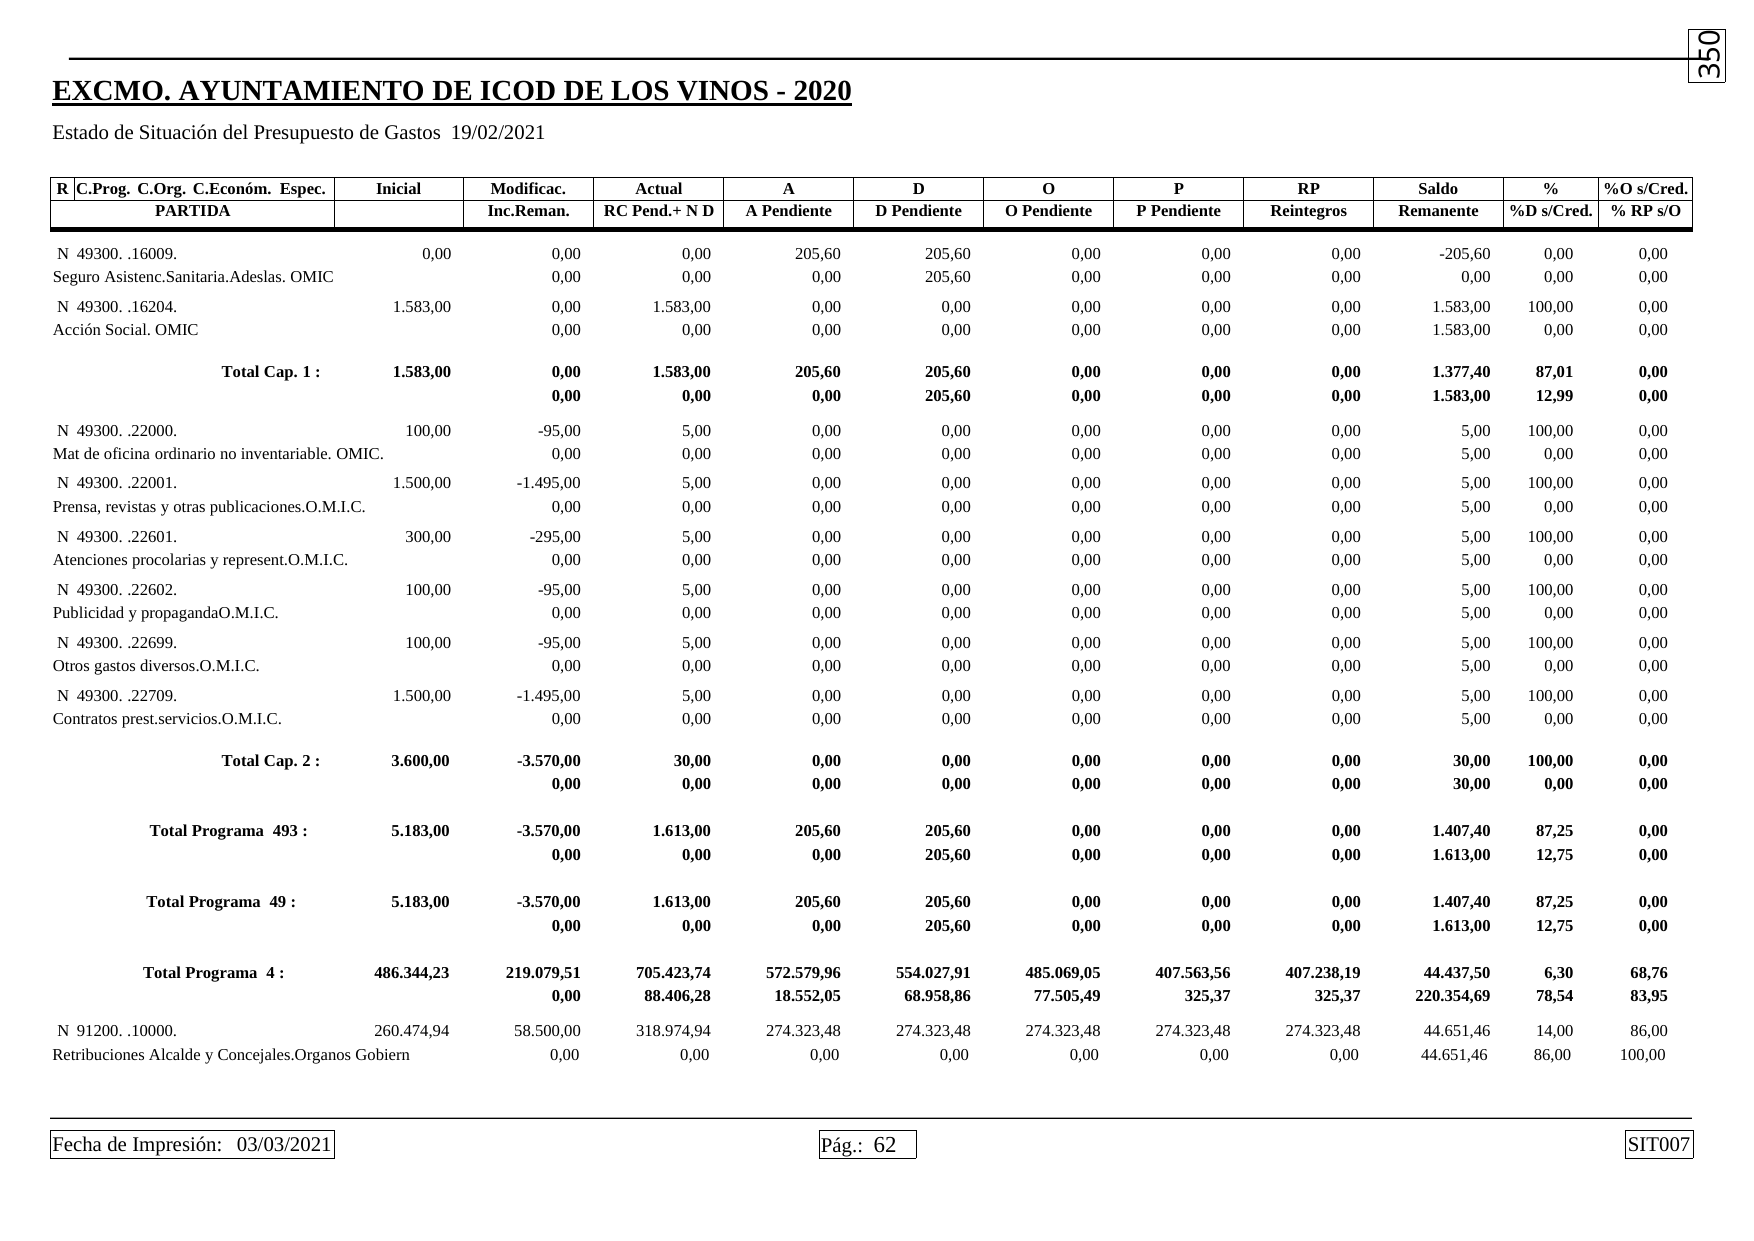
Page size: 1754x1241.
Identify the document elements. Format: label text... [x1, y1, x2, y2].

table_cell 0,00 [1127, 413, 1257, 442]
table_cell 1.613,00 [1387, 914, 1508, 949]
table_cell 87,25 [1508, 878, 1601, 914]
table_cell 0,00 [737, 469, 867, 495]
table_cell 0,00 [737, 843, 867, 878]
table_cell 6,30 [1508, 949, 1601, 984]
table_cell 0,00 [1257, 707, 1387, 739]
table_cell 1.613,00 [607, 808, 737, 843]
table_cell 77.505,49 [997, 984, 1127, 1014]
table_cell [388, 265, 477, 292]
table_cell 5,00 [1387, 442, 1508, 468]
table_cell Remanente [1374, 201, 1503, 227]
table_cell 0,00 [607, 601, 737, 627]
table_cell 0,00 [1601, 707, 1673, 739]
table_cell 0,00 [1257, 808, 1387, 843]
table_cell 12,75 [1508, 914, 1601, 949]
table_cell 0,00 [1601, 265, 1673, 292]
table_cell Prensa, revistas y otras publicaciones.O.M.I.C. [48, 495, 388, 521]
table_cell Atenciones procolarias y represent.O.M.I.C. [48, 548, 388, 574]
table_cell 0,00 [997, 548, 1127, 574]
table_header Actual [594, 178, 723, 200]
table_cell 30,00 [607, 740, 737, 772]
table_cell 1.583,00 [607, 292, 737, 318]
table_cell 0,00 [607, 914, 737, 949]
table_cell 0,00 [1601, 469, 1673, 495]
table_cell Acción Social. OMIC [48, 318, 388, 351]
table_cell 0,00 [867, 495, 997, 521]
table_cell 205,60 [737, 878, 867, 914]
table_header % [1504, 178, 1598, 200]
table_cell 0,00 [737, 628, 867, 654]
table_cell 0,00 [997, 442, 1127, 468]
table_cell 0,00 [867, 601, 997, 627]
table_cell 0,00 [1601, 442, 1673, 468]
table_cell 0,00 [607, 442, 737, 468]
table_cell 205,60 [867, 384, 997, 413]
table_cell Mat de oficina ordinario no inventariable. OMIC. [48, 442, 388, 468]
table_cell [388, 442, 477, 468]
table_cell 0,00 [1508, 654, 1601, 681]
table_cell 0,00 [477, 548, 607, 574]
table_cell 0,00 [607, 548, 737, 574]
table_cell 0,00 [1508, 318, 1601, 351]
table_cell 5,00 [607, 469, 737, 495]
table_cell 1.613,00 [1387, 843, 1508, 878]
table_cell 5,00 [1387, 469, 1508, 495]
table_cell 0,00 [477, 384, 607, 413]
table_cell 205,60 [867, 914, 997, 949]
text Estado de Situación del Presupuesto de Gastos 19/02/2021 [52, 120, 1704, 144]
table_cell Total Cap. 1 : [48, 351, 388, 383]
table_cell 0,00 [997, 740, 1127, 772]
table_cell Otros gastos diversos.O.M.I.C. [48, 654, 388, 681]
table_cell 68,76 [1601, 949, 1673, 984]
table_cell 0,00 [737, 772, 867, 808]
table_header 0,00 [1601, 239, 1673, 265]
table_header 205,60 [867, 239, 997, 265]
table_cell 18.552,05 [737, 984, 867, 1014]
table_cell 0,00 [1508, 772, 1601, 808]
table_cell 219.079,51 [477, 949, 607, 984]
table_cell 0,00 [1127, 654, 1257, 681]
table_cell 0,00 [1257, 628, 1387, 654]
table_cell 274.323,48 [1127, 1014, 1257, 1046]
table_cell 0,00 [997, 413, 1127, 442]
table_cell N 49300. .22709. [48, 681, 388, 707]
table_cell 0,00 [477, 984, 607, 1014]
table_cell 0,00 [1127, 548, 1257, 574]
table_cell % RP s/O [1599, 201, 1692, 227]
table_cell 0,00 [737, 495, 867, 521]
table_cell 0,00 [607, 772, 737, 808]
table_cell Publicidad y propagandaO.M.I.C. [48, 601, 388, 627]
table_cell 0,00 [1257, 601, 1387, 627]
table_cell 0,00 [1601, 772, 1673, 808]
table_cell 30,00 [1387, 772, 1508, 808]
table_cell 87,25 [1508, 808, 1601, 843]
table_cell 0,00 [737, 318, 867, 351]
table_cell 0,00 [1601, 628, 1673, 654]
table_cell 0,00 [867, 628, 997, 654]
table_cell 0,00 [1257, 351, 1387, 383]
table_cell 0,00 [867, 772, 997, 808]
table_cell 0,00 [1601, 413, 1673, 442]
table_cell 0,00 [1601, 740, 1673, 772]
table_cell P Pendiente [1114, 201, 1243, 227]
table_cell [388, 654, 477, 681]
table_cell 0,00 [477, 265, 607, 292]
table_cell 0,00 [1508, 548, 1601, 574]
table_cell 0,00 [997, 772, 1127, 808]
table_cell [388, 318, 477, 351]
table_cell 0,00 [997, 878, 1127, 914]
table_cell 0,00 [867, 548, 997, 574]
table_cell 100,00 [1508, 681, 1601, 707]
table_cell 0,00 [1257, 843, 1387, 878]
text Retribuciones Alcalde y Concejales.Organos Gobiern [52, 1046, 414, 1064]
table_header N 49300. .16009. [48, 239, 388, 265]
table_header 0,00 [1127, 239, 1257, 265]
table_cell 0,00 [1601, 292, 1673, 318]
table_cell 100,00 [1508, 740, 1601, 772]
table_cell 5,00 [1387, 628, 1508, 654]
table_cell 205,60 [737, 351, 867, 383]
table_header Saldo [1374, 178, 1503, 200]
table_cell 0,00 [1508, 442, 1601, 468]
table_cell 0,00 [1127, 681, 1257, 707]
subtitle EXCMO. AYUNTAMIENTO DE ICOD DE LOS VINOS - 2020 [52, 73, 1704, 107]
table_cell 0,00 [737, 601, 867, 627]
table_cell 274.323,48 [1257, 1014, 1387, 1046]
table_header 0,00 [607, 239, 737, 265]
table_cell 0,00 [997, 681, 1127, 707]
table_cell 0,00 [997, 292, 1127, 318]
table_cell 5,00 [607, 681, 737, 707]
table_cell 78,54 [1508, 984, 1601, 1014]
table_cell 0,00 [997, 469, 1127, 495]
table_cell 0,00 [737, 521, 867, 548]
table_cell 0,00 [867, 740, 997, 772]
table_cell %D s/Cred. [1504, 201, 1598, 227]
table_cell 205,60 [867, 265, 997, 292]
table_cell 1.583,00 [1387, 292, 1508, 318]
table_cell [48, 914, 477, 949]
table_cell 0,00 [1127, 495, 1257, 521]
table_cell 0,00 [867, 469, 997, 495]
table_cell [335, 201, 463, 227]
table_cell 0,00 [607, 265, 737, 292]
table_cell 0,00 [1257, 654, 1387, 681]
table_cell 100,00 [1508, 469, 1601, 495]
table_cell 205,60 [867, 878, 997, 914]
table_cell 0,00 [1257, 681, 1387, 707]
table_cell 0,00 [1127, 878, 1257, 914]
table_cell [48, 384, 388, 413]
table_cell 0,00 [477, 442, 607, 468]
table_cell 0,00 [997, 707, 1127, 739]
table_cell 5,00 [1387, 681, 1508, 707]
table_cell 0,00 [1387, 265, 1508, 292]
table_cell 1.613,00 [607, 878, 737, 914]
table_cell [48, 843, 477, 878]
table_cell 0,00 [997, 914, 1127, 949]
table_cell 100,00 [1508, 575, 1601, 601]
table_cell 0,00 [1127, 292, 1257, 318]
table_cell 1.377,40 [1387, 351, 1508, 383]
table_cell 0,00 [997, 575, 1127, 601]
table_cell 0,00 [477, 318, 607, 351]
table_cell 0,00 [997, 843, 1127, 878]
table_cell 0,00 [1601, 318, 1673, 351]
table_header 0,00 [477, 239, 607, 265]
table_cell 0,00 [607, 654, 737, 681]
table_cell RC Pend.+ N D [594, 201, 723, 227]
table_cell -95,00 [477, 413, 607, 442]
table_cell 100,00 [1508, 521, 1601, 548]
text 86,00 100,00 [1533, 1046, 1704, 1064]
table_cell 0,00 [1601, 878, 1673, 914]
table_header Modificac. [464, 178, 593, 200]
table_cell 1.407,40 [1387, 808, 1508, 843]
table_cell 1.500,00 [388, 681, 477, 707]
table_cell 5,00 [607, 575, 737, 601]
table_cell 0,00 [1601, 654, 1673, 681]
table_cell 14,00 [1508, 1014, 1601, 1046]
table_cell 0,00 [477, 292, 607, 318]
table_cell 0,00 [1601, 548, 1673, 574]
table_cell 485.069,05 [997, 949, 1127, 984]
table_cell 0,00 [1257, 384, 1387, 413]
table_cell 318.974,94 [607, 1014, 737, 1046]
table_cell 86,00 [1601, 1014, 1673, 1046]
table_cell 0,00 [1257, 318, 1387, 351]
table_cell 0,00 [737, 575, 867, 601]
table_cell 100,00 [1508, 292, 1601, 318]
table_cell 0,00 [997, 318, 1127, 351]
table_cell 5,00 [607, 628, 737, 654]
table_cell N 49300. .16204. [48, 292, 388, 318]
table_cell 325,37 [1257, 984, 1387, 1014]
table_header O [984, 178, 1113, 200]
table_cell -3.570,00 [477, 878, 607, 914]
table_cell Reintegros [1244, 201, 1373, 227]
table_cell 0,00 [1257, 265, 1387, 292]
table_cell 1.407,40 [1387, 878, 1508, 914]
table_cell 0,00 [1257, 442, 1387, 468]
table_cell 1.500,00 [388, 469, 477, 495]
table_cell 100,00 [1508, 413, 1601, 442]
table_cell 0,00 [1601, 495, 1673, 521]
table_cell 0,00 [477, 495, 607, 521]
table_cell Total Programa 4 : 486.344,23 [48, 949, 477, 984]
table_cell 1.583,00 [388, 292, 477, 318]
table_cell 0,00 [1257, 521, 1387, 548]
table_cell -1.495,00 [477, 469, 607, 495]
table_cell 0,00 [997, 265, 1127, 292]
table_cell 0,00 [1127, 265, 1257, 292]
table_cell 0,00 [737, 442, 867, 468]
table_cell -1.495,00 [477, 681, 607, 707]
table_cell 0,00 [737, 265, 867, 292]
table_cell 0,00 [607, 384, 737, 413]
table_cell 83,95 [1601, 984, 1673, 1014]
table_cell 0,00 [477, 654, 607, 681]
table_cell 0,00 [1127, 575, 1257, 601]
table_cell 0,00 [737, 740, 867, 772]
table_cell 0,00 [1127, 521, 1257, 548]
table_cell 705.423,74 [607, 949, 737, 984]
table_cell 274.323,48 [867, 1014, 997, 1046]
table_cell 0,00 [1601, 384, 1673, 413]
table_header RP [1244, 178, 1373, 200]
table_cell 5,00 [1387, 654, 1508, 681]
table_cell 0,00 [997, 495, 1127, 521]
table_cell 0,00 [607, 318, 737, 351]
table_cell 0,00 [1601, 351, 1673, 383]
table_cell 0,00 [1127, 628, 1257, 654]
table_cell [48, 772, 477, 808]
table_cell 5,00 [1387, 707, 1508, 739]
table_cell 87,01 [1508, 351, 1601, 383]
table_cell Seguro Asistenc.Sanitaria.Adeslas. OMIC [48, 265, 388, 292]
table_cell 0,00 [1601, 808, 1673, 843]
table_cell [388, 548, 477, 574]
table_cell 407.238,19 [1257, 949, 1387, 984]
table_cell 0,00 [1127, 351, 1257, 383]
table_cell 100,00 [388, 575, 477, 601]
table_cell 0,00 [1257, 878, 1387, 914]
table_cell 0,00 [477, 351, 607, 383]
table_cell 5,00 [1387, 575, 1508, 601]
table_header 205,60 [737, 239, 867, 265]
table_cell 0,00 [1257, 740, 1387, 772]
table_cell 88.406,28 [607, 984, 737, 1014]
table_cell Total Programa 49 : 5.183,00 [48, 878, 477, 914]
table_cell 12,99 [1508, 384, 1601, 413]
table_cell 30,00 [1387, 740, 1508, 772]
table_cell N 49300. .22000. [48, 413, 388, 442]
table_cell 0,00 [997, 808, 1127, 843]
table_cell 0,00 [737, 384, 867, 413]
table_cell 572.579,96 [737, 949, 867, 984]
table_cell -3.570,00 [477, 808, 607, 843]
table_cell 0,00 [1601, 521, 1673, 548]
table_cell 0,00 [997, 628, 1127, 654]
table_cell 100,00 [388, 628, 477, 654]
text 0,00 0,00 0,00 0,00 0,00 0,00 44.651,46 [680, 1046, 1493, 1064]
table_cell 0,00 [1257, 575, 1387, 601]
table_cell [388, 495, 477, 521]
table_cell 5,00 [607, 521, 737, 548]
table_cell Total Cap. 2 : 3.600,00 [48, 740, 477, 772]
table_cell 44.437,50 [1387, 949, 1508, 984]
table_header 0,00 [388, 239, 477, 265]
table_cell 0,00 [1127, 384, 1257, 413]
table_cell 0,00 [737, 413, 867, 442]
table_cell 0,00 [607, 843, 737, 878]
table_cell 0,00 [477, 601, 607, 627]
table_cell Contratos prest.servicios.O.M.I.C. [48, 707, 388, 739]
table_cell 0,00 [477, 914, 607, 949]
table_header C.Prog. C.Org. C.Económ. Espec. [75, 178, 334, 200]
table_cell 205,60 [867, 808, 997, 843]
table_header R [51, 178, 74, 200]
table_cell 0,00 [1127, 914, 1257, 949]
table_cell 0,00 [607, 495, 737, 521]
table_header %O s/Cred. [1599, 178, 1692, 200]
table_cell N 49300. .22602. [48, 575, 388, 601]
table_cell -3.570,00 [477, 740, 607, 772]
table_cell 1.583,00 [388, 351, 477, 383]
table_cell 0,00 [1127, 772, 1257, 808]
table_cell 0,00 [1601, 575, 1673, 601]
table_cell 0,00 [867, 654, 997, 681]
table_cell 0,00 [867, 318, 997, 351]
table_cell 0,00 [1601, 601, 1673, 627]
table_cell 0,00 [867, 292, 997, 318]
table_cell 0,00 [1257, 914, 1387, 949]
table_cell N 49300. .22001. [48, 469, 388, 495]
table_cell 220.354,69 [1387, 984, 1508, 1014]
table_cell 12,75 [1508, 843, 1601, 878]
table_cell 205,60 [737, 808, 867, 843]
table_cell 0,00 [1127, 808, 1257, 843]
table_cell 1.583,00 [1387, 318, 1508, 351]
table_cell PARTIDA [51, 201, 334, 227]
table_cell 100,00 [388, 413, 477, 442]
text 0,00 [550, 1046, 584, 1064]
table_cell 205,60 [867, 351, 997, 383]
text 350 [1689, 31, 1724, 82]
table_cell 5,00 [1387, 601, 1508, 627]
table_cell 68.958,86 [867, 984, 997, 1014]
table_cell 0,00 [1127, 442, 1257, 468]
table_cell 44.651,46 [1387, 1014, 1508, 1046]
table_cell 0,00 [737, 292, 867, 318]
table_cell [48, 984, 477, 1014]
table_cell 5,00 [607, 413, 737, 442]
table_cell Total Programa 493 : 5.183,00 [48, 808, 477, 843]
table_cell 554.027,91 [867, 949, 997, 984]
table_cell 0,00 [867, 575, 997, 601]
table_cell 0,00 [1257, 548, 1387, 574]
table_cell 0,00 [1508, 265, 1601, 292]
table_cell [388, 601, 477, 627]
table_cell 0,00 [1127, 601, 1257, 627]
table_cell [388, 384, 477, 413]
table_cell 0,00 [1257, 413, 1387, 442]
table_cell N 91200. .10000. 260.474,94 [48, 1014, 477, 1046]
table_cell 0,00 [867, 413, 997, 442]
table_cell 1.583,00 [607, 351, 737, 383]
table_cell 0,00 [867, 442, 997, 468]
table_cell 205,60 [867, 843, 997, 878]
table_cell 0,00 [997, 601, 1127, 627]
table_cell 0,00 [997, 654, 1127, 681]
table_cell 0,00 [1127, 318, 1257, 351]
table_cell [388, 707, 477, 739]
table_cell 0,00 [1127, 707, 1257, 739]
table_cell 0,00 [997, 521, 1127, 548]
table_header P [1114, 178, 1243, 200]
table_cell 0,00 [1601, 681, 1673, 707]
table_cell 0,00 [1601, 843, 1673, 878]
table_cell 0,00 [477, 772, 607, 808]
table_cell 0,00 [607, 707, 737, 739]
table_cell 274.323,48 [997, 1014, 1127, 1046]
table_cell 0,00 [1127, 843, 1257, 878]
table_cell 1.583,00 [1387, 384, 1508, 413]
table_cell 325,37 [1127, 984, 1257, 1014]
table_cell D Pendiente [854, 201, 983, 227]
table_cell 0,00 [737, 914, 867, 949]
table_cell -95,00 [477, 628, 607, 654]
table_cell 0,00 [737, 681, 867, 707]
table_cell O Pendiente [984, 201, 1113, 227]
table_cell 0,00 [867, 681, 997, 707]
table_cell 0,00 [477, 707, 607, 739]
table_cell 0,00 [1127, 740, 1257, 772]
table_cell 0,00 [737, 654, 867, 681]
table_header 0,00 [1508, 239, 1601, 265]
table_cell 100,00 [1508, 628, 1601, 654]
table_cell 0,00 [1601, 914, 1673, 949]
table_cell 0,00 [1127, 469, 1257, 495]
table_header A [724, 178, 853, 200]
table_header Inicial [335, 178, 463, 200]
table_cell 0,00 [1508, 707, 1601, 739]
table_cell 5,00 [1387, 521, 1508, 548]
table_header 0,00 [997, 239, 1127, 265]
table_cell 274.323,48 [737, 1014, 867, 1046]
table_cell -295,00 [477, 521, 607, 548]
table_cell 5,00 [1387, 495, 1508, 521]
table_cell 407.563,56 [1127, 949, 1257, 984]
table_cell 0,00 [1257, 495, 1387, 521]
table_cell 0,00 [1508, 495, 1601, 521]
table_header -205,60 [1387, 239, 1508, 265]
table_cell 58.500,00 [477, 1014, 607, 1046]
table_cell 0,00 [1257, 772, 1387, 808]
table_cell 0,00 [997, 351, 1127, 383]
table_cell 0,00 [737, 707, 867, 739]
table_cell 0,00 [737, 548, 867, 574]
table_cell -95,00 [477, 575, 607, 601]
table_cell A Pendiente [724, 201, 853, 227]
table_cell 5,00 [1387, 413, 1508, 442]
table_cell Inc.Reman. [464, 201, 593, 227]
table_header D [854, 178, 983, 200]
table_cell 5,00 [1387, 548, 1508, 574]
table_cell 0,00 [997, 384, 1127, 413]
table_cell 0,00 [867, 707, 997, 739]
table_cell 300,00 [388, 521, 477, 548]
table_cell 0,00 [1508, 601, 1601, 627]
table_cell N 49300. .22601. [48, 521, 388, 548]
table_cell 0,00 [1257, 292, 1387, 318]
table_cell 0,00 [867, 521, 997, 548]
table_cell N 49300. .22699. [48, 628, 388, 654]
table_cell 0,00 [1257, 469, 1387, 495]
table_cell 0,00 [477, 843, 607, 878]
table_header 0,00 [1257, 239, 1387, 265]
